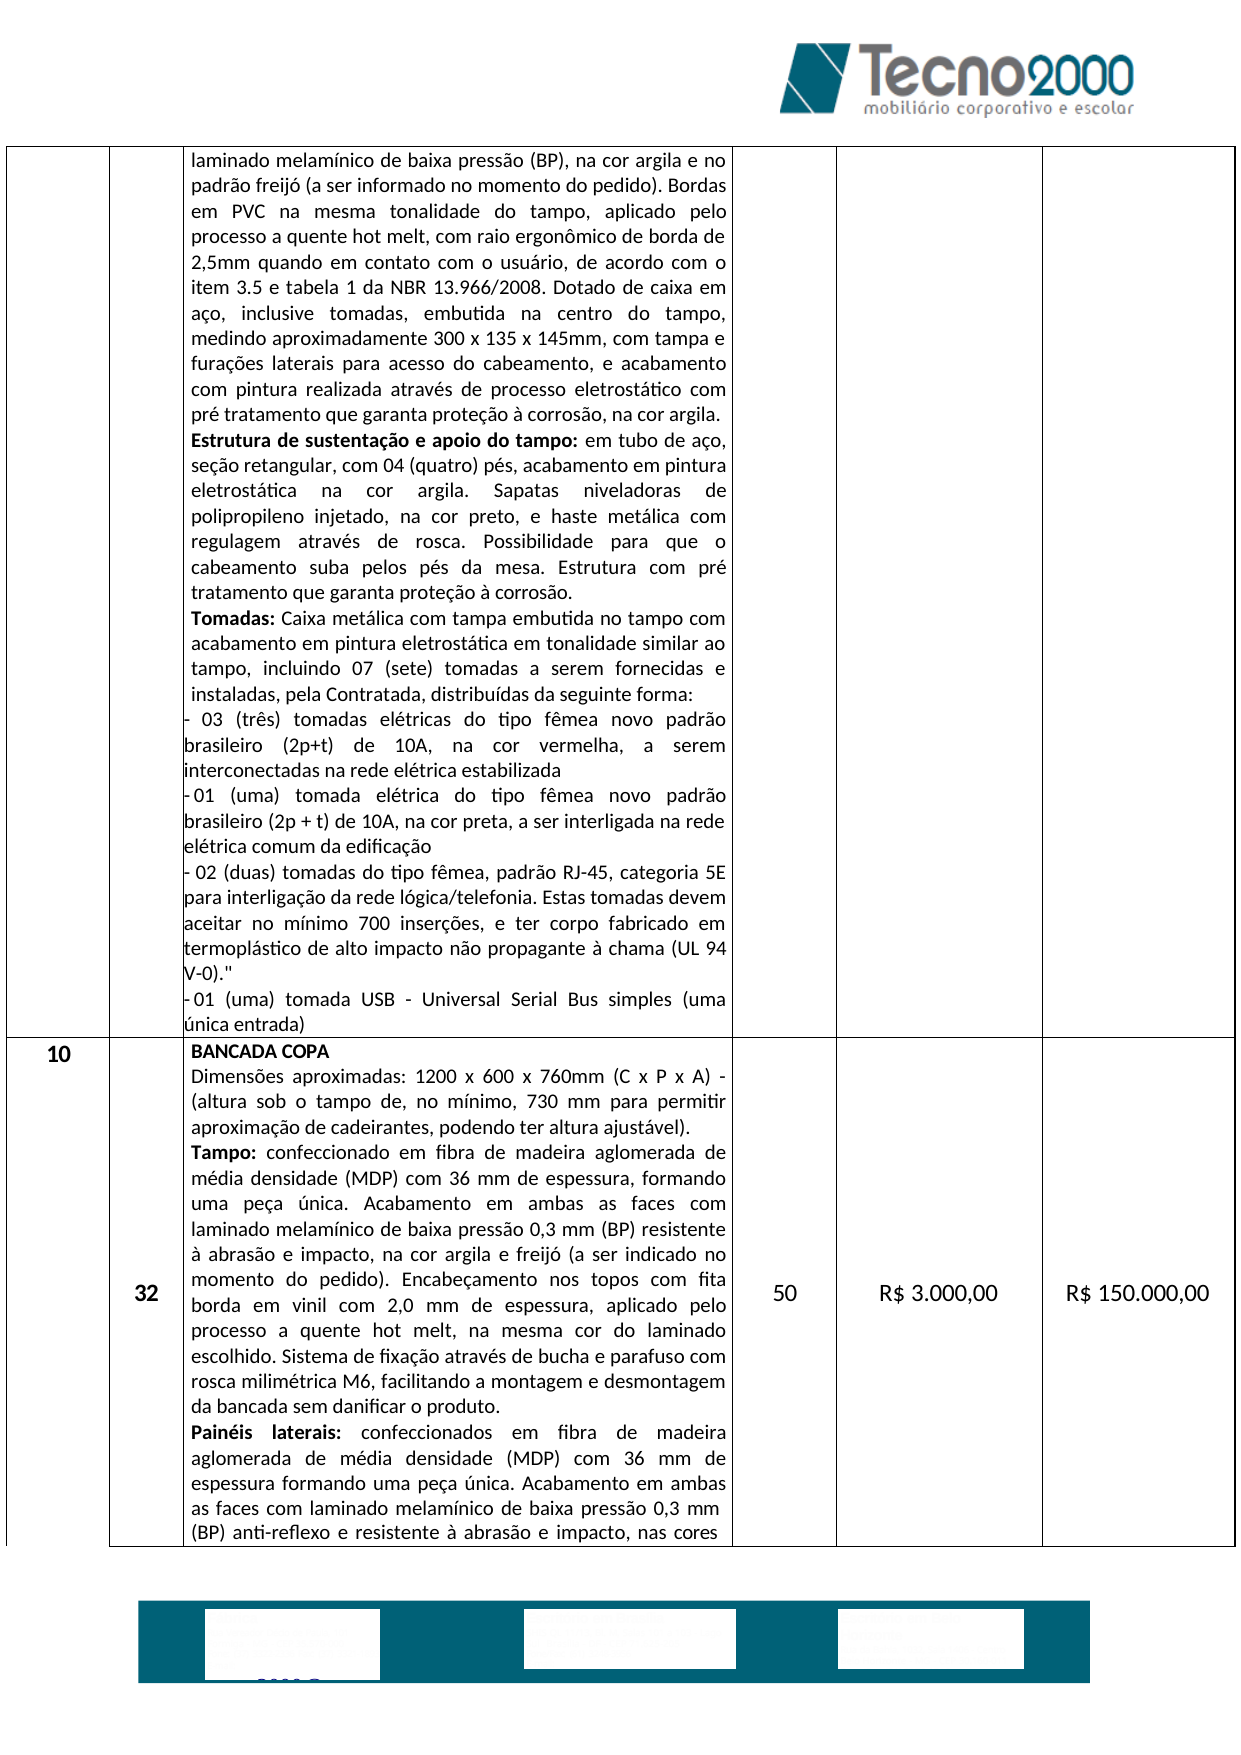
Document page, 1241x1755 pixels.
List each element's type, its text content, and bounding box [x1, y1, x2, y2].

table_header [837, 147, 1042, 1037]
table_header [110, 147, 183, 1037]
table_cell 10 [7, 1038, 109, 1546]
table_cell 32 [110, 1038, 183, 1546]
table_cell BANCADA COPA Dimensões aproximadas: 1200 x 600 x 760mm (C x P x A) - (altura sob o tampo de, no mínimo, 730 mm para permitir aproximação de cadeirantes, podendo ter altura ajustável). Tampo: confeccionado em fibra de madeira aglomerada de média densidade (MDP) com 36 mm de espessura, formando uma peça única. Acabamento em ambas as faces com laminado melamínico de baixa pressão 0,3 mm (BP) resistente à abrasão e impacto, na cor argila e freijó (a ser indicado no momento do pedido). Encabeçamento nos topos com fita borda em vinil com 2,0 mm de espessura, aplicado pelo processo a quente hot melt, na mesma cor do laminado escolhido. Sistema de fixação através de bucha e parafuso com rosca milimétrica M6, facilitando a montagem e desmontagem da bancada sem danificar o produto. Painéis laterais: confeccionados em fibra de madeira aglomerada de média densidade (MDP) com 36 mm de espessura formando uma peça única. Acabamento em ambas as faces com laminado melamínico de baixa pressão 0,3 mm (BP) anti-reflexo e resistente à abrasão e impacto, nas cores [184, 1038, 732, 1546]
table_cell R$ 3.000,00 [837, 1038, 1042, 1546]
table_header [733, 147, 836, 1037]
table_header [7, 147, 109, 1037]
table_cell R$ 150.000,00 [1043, 1038, 1234, 1546]
table_header [1043, 147, 1234, 1037]
table_cell 50 [733, 1038, 836, 1546]
table_header laminado melamínico de baixa pressão (BP), na cor argila e no padrão freijó (a ser informado no momento do pedido). Bordas em PVC na mesma tonalidade do tampo, aplicado pelo processo a quente hot melt, com raio ergonômico de borda de 2,5mm quando em contato com o usuário, de acordo com o item 3.5 e tabela 1 da NBR 13.966/2008. Dotado de caixa em aço, inclusive tomadas, embutida na centro do tampo, medindo aproximadamente 300 x 135 x 145mm, com tampa e furações laterais para acesso do cabeamento, e acabamento com pintura realizada através de processo eletrostático com pré tratamento que garanta proteção à corrosão, na cor argila. Estrutura de sustentação e apoio do tampo: em tubo de aço, seção retangular, com 04 (quatro) pés, acabamento em pintura eletrostática na cor argila. Sapatas niveladoras de polipropileno injetado, na cor preto, e haste metálica com regulagem através de rosca. Possibilidade para que o cabeamento suba pelos pés da mesa. Estrutura com pré tratamento que garanta proteção à corrosão. Tomadas: Caixa metálica com tampa embutida no tampo com acabamento em pintura eletrostática em tonalidade similar ao tampo, incluindo 07 (sete) tomadas a serem fornecidas e instaladas, pela Contratada, distribuídas da seguinte forma: 03 (três) tomadas elétricas do tipo fêmea novo padrão brasileiro (2p+t) de 10A, na cor vermelha, a serem interconectadas na rede elétrica estabilizada 01 (uma) tomada elétrica do tipo fêmea novo padrão brasileiro (2p + t) de 10A, na cor preta, a ser interligada na rede elétrica comum da edificação 02 (duas) tomadas do tipo fêmea, padrão RJ-45, categoria 5E para interligação da rede lógica/telefonia. Estas tomadas devem aceitar no mínimo 700 inserções, e ter corpo fabricado em termoplástico de alto impacto não propagante à chama (UL 94 V-0)." 01 (uma) tomada USB - Universal Serial Bus simples (uma única entrada) [184, 147, 732, 1037]
